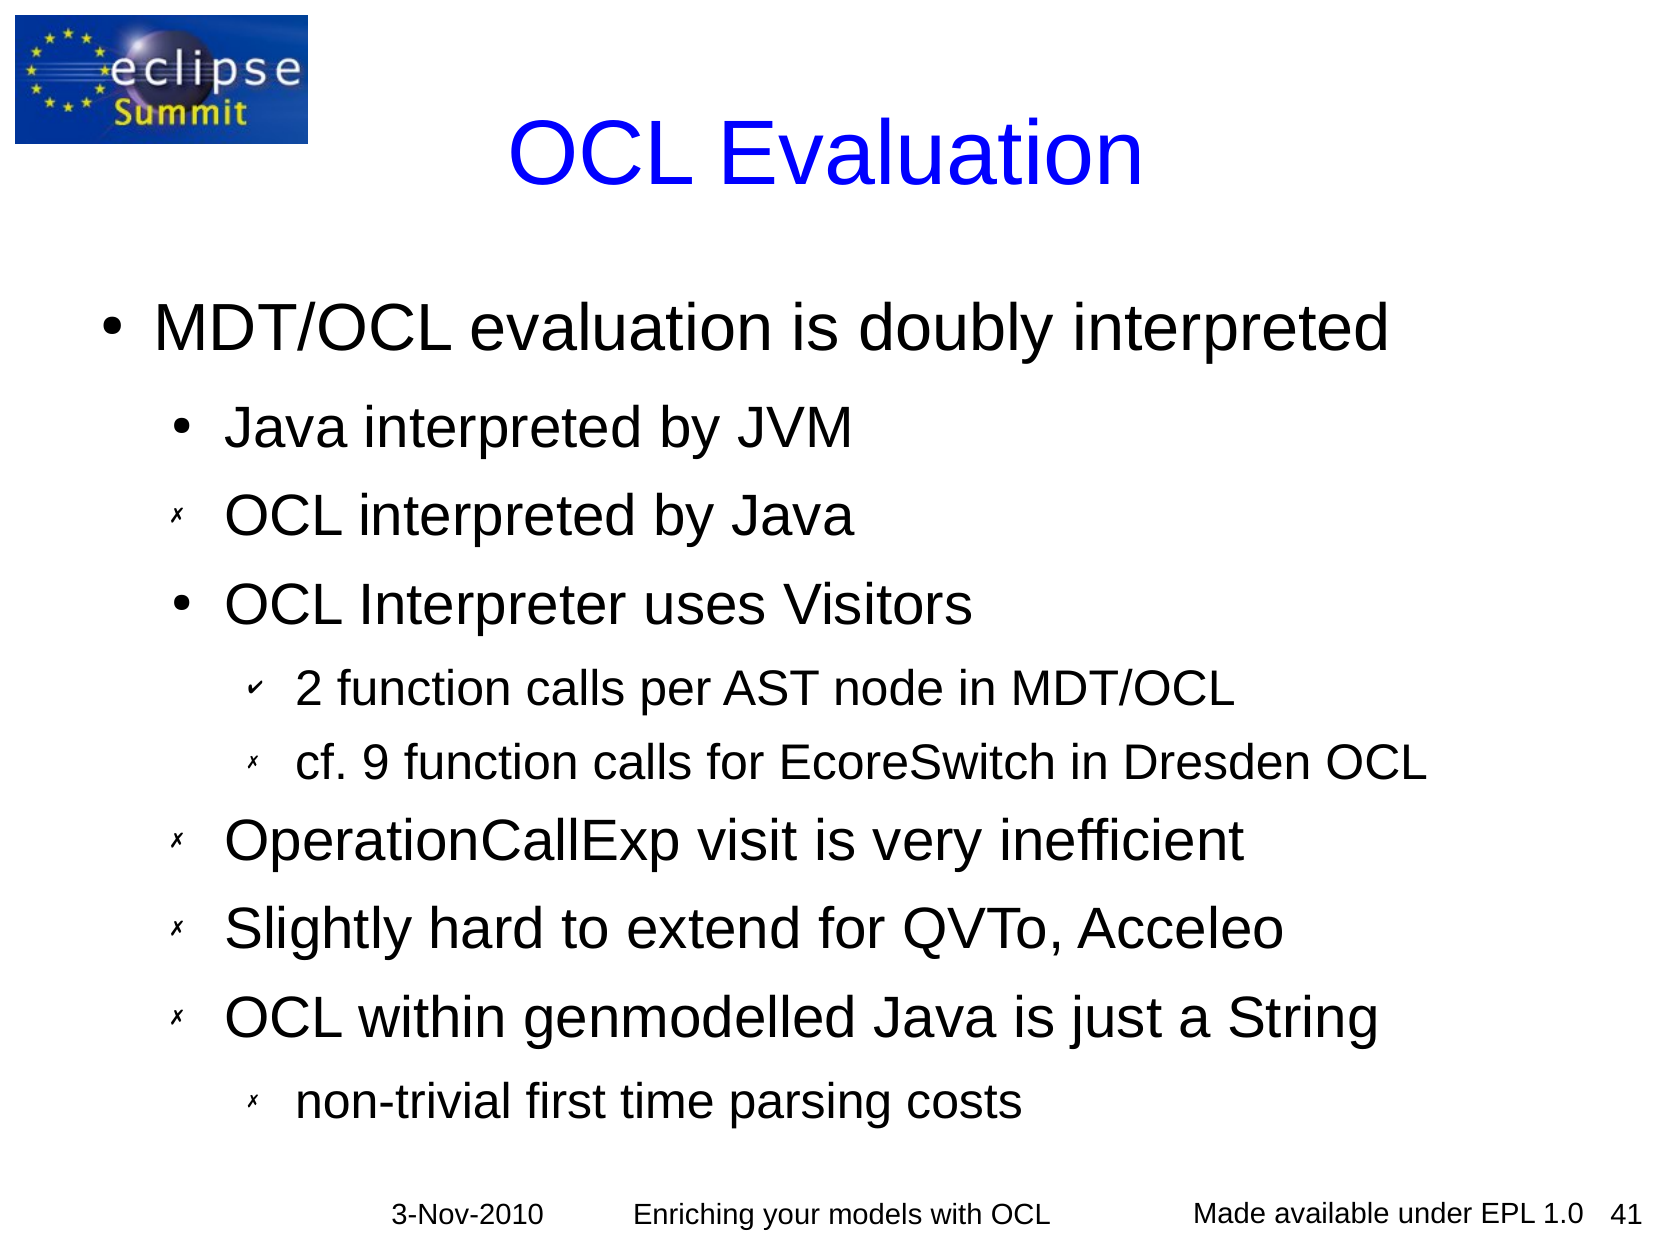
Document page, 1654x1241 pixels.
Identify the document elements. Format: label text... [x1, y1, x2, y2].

list MDT/OCL evaluation is doubly interpreted Java interpreted by JVM OCL interpreted by Java OCL Interpreter uses Visitors 2 function calls per AST node in MDT/OCL cf. 9 function calls for EcoreSwitch in Dresden OCL OperationCallExp visit is very inefficient Slightly hard to extend for QVTo, Acceleo OCL within genmodelled Java is just a String non-trivial first time parsing costs [82, 290, 1571, 1128]
picture [15, 15, 308, 144]
title OCL Evaluation [82, 56, 1571, 250]
